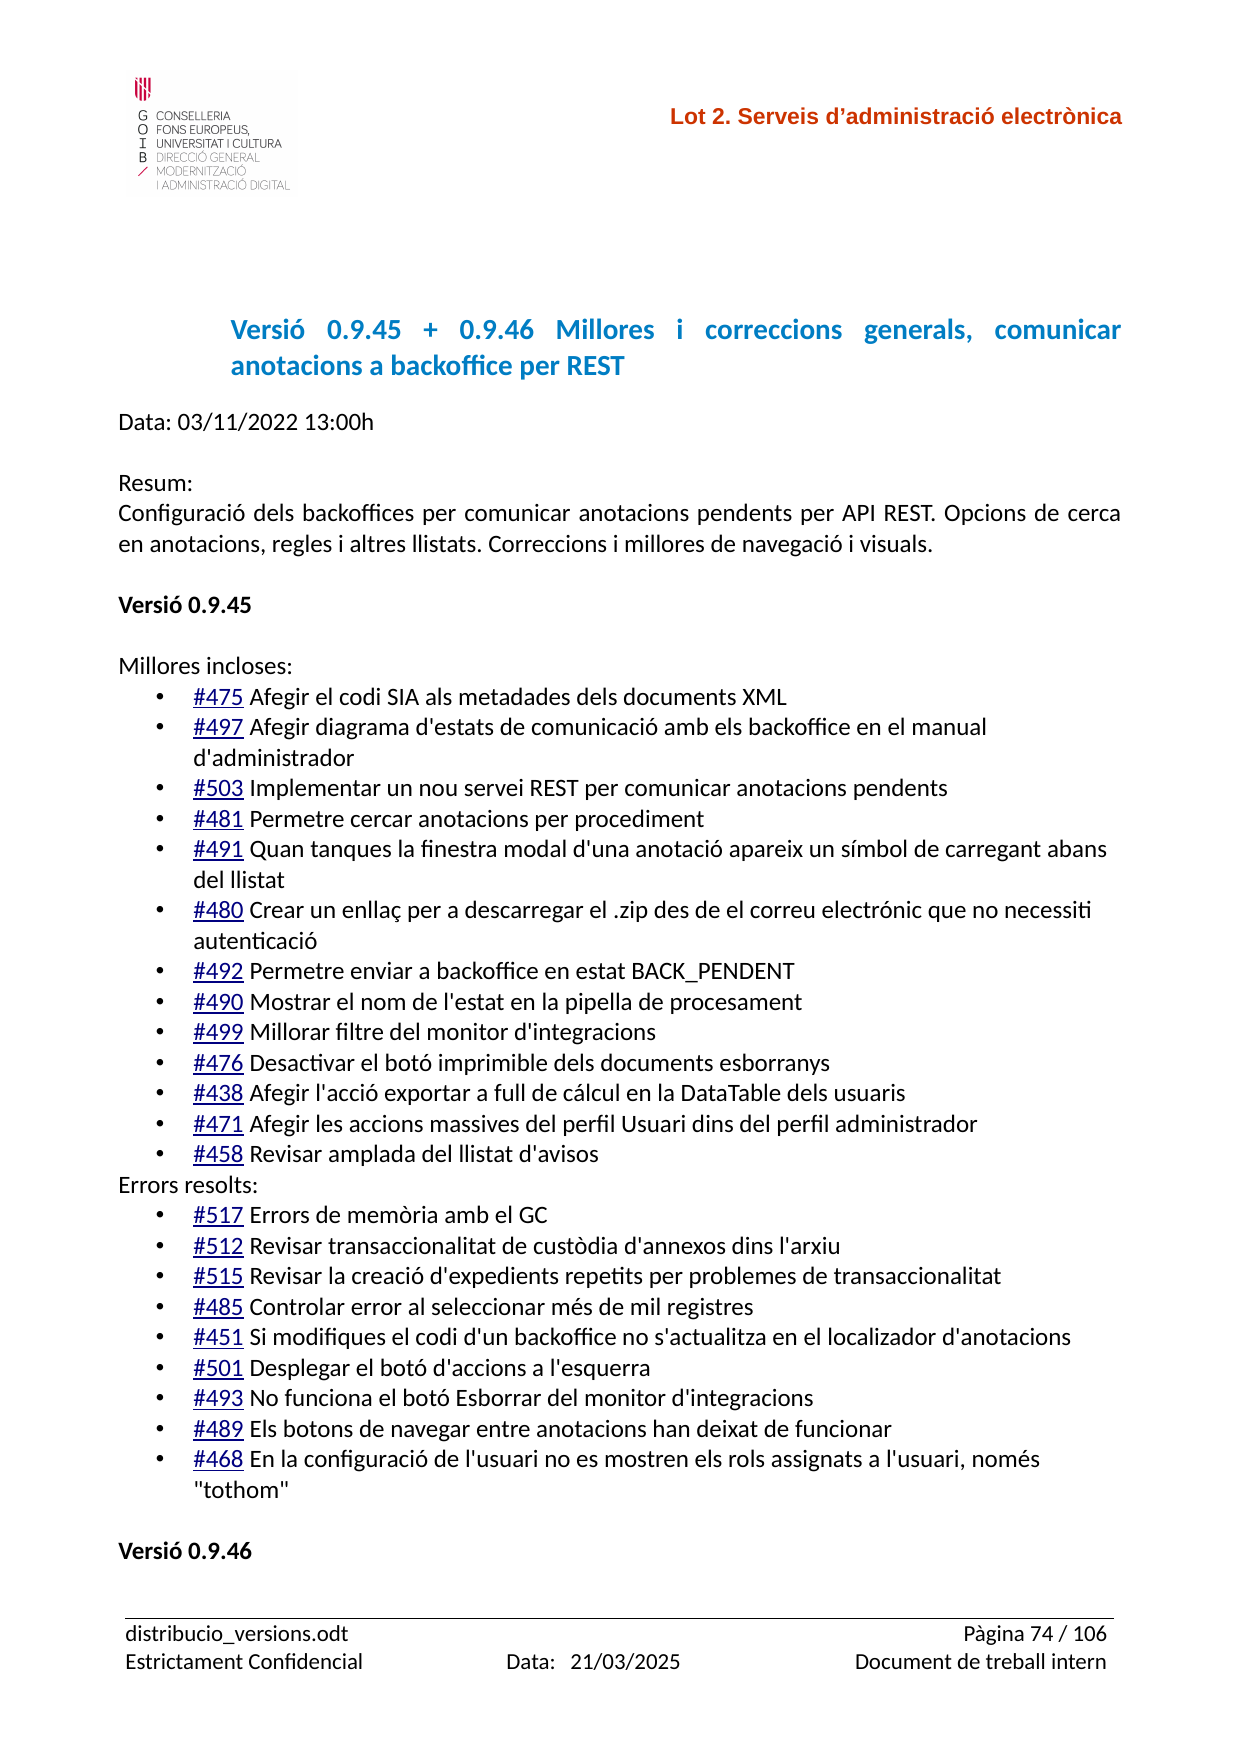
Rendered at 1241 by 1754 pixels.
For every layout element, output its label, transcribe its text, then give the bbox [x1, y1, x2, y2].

list #476 Desactivar el botó imprimible dels documents esborranys [156, 1047, 1122, 1077]
list #512 Revisar transaccionalitat de custòdia d'annexos dins l'arxiu [156, 1230, 1122, 1261]
list #458 Revisar amplada del llistat d'avisos [156, 1138, 1122, 1169]
list #517 Errors de memòria amb el GC [156, 1199, 1122, 1230]
list #451 Si modifiques el codi d'un backoffice no s'actualitza en el localizador d'anotacions [156, 1322, 1122, 1352]
picture [126, 70, 299, 197]
text Configuració dels backoffices per comunicar anotacions pendents per API REST. Opcions de cerca en anotacions, regles i altres llistats. Correccions i millores de navegació i visuals. [118, 497, 1122, 558]
list #493 No funciona el botó Esborrar del monitor d'integracions [156, 1383, 1122, 1413]
text Millores incloses: [118, 650, 1122, 681]
list #468 En la configuració de l'usuari no es mostren els rols assignats a l'usuari, només "tothom" [156, 1444, 1122, 1505]
list #497 Afegir diagrama d'estats de comunicació amb els backoffice en el manual d'administrador [156, 711, 1122, 772]
text Resum: [118, 467, 1122, 497]
list #490 Mostrar el nom de l'estat en la pipella de procesament [156, 986, 1122, 1016]
list #492 Permetre enviar a backoffice en estat BACK_PENDENT [156, 955, 1122, 986]
list #501 Desplegar el botó d'accions a l'esquerra [156, 1352, 1122, 1383]
text Errors resolts: [118, 1169, 1122, 1199]
list #503 Implementar un nou servei REST per comunicar anotacions pendents [156, 772, 1122, 803]
list #475 Afegir el codi SIA als metadades dels documents XML [156, 681, 1122, 711]
list #480 Crear un enllaç per a descarregar el .zip des de el correu electrónic que no necessiti autenticació [156, 894, 1122, 955]
list #489 Els botons de navegar entre anotacions han deixat de funcionar [156, 1413, 1122, 1444]
list #499 Millorar filtre del monitor d'integracions [156, 1016, 1122, 1047]
list #471 Afegir les accions massives del perfil Usuari dins del perfil administrador [156, 1108, 1122, 1138]
subtitle Versió 0.9.45 + 0.9.46 Millores i correccions generals, comunicar anotacions a backoffice per REST [153, 311, 1122, 382]
text Versió 0.9.45 [118, 589, 1122, 619]
list #485 Controlar error al seleccionar més de mil registres [156, 1291, 1122, 1322]
text Data: 03/11/2022 13:00h [118, 406, 1122, 436]
list #438 Afegir l'acció exportar a full de cálcul en la DataTable dels usuaris [156, 1077, 1122, 1108]
text Versió 0.9.46 [118, 1535, 1122, 1566]
list #515 Revisar la creació d'expedients repetits per problemes de transaccionalitat [156, 1261, 1122, 1291]
list #481 Permetre cercar anotacions per procediment [156, 803, 1122, 833]
list #491 Quan tanques la finestra modal d'una anotació apareix un símbol de carregant abans del llistat [156, 833, 1122, 894]
